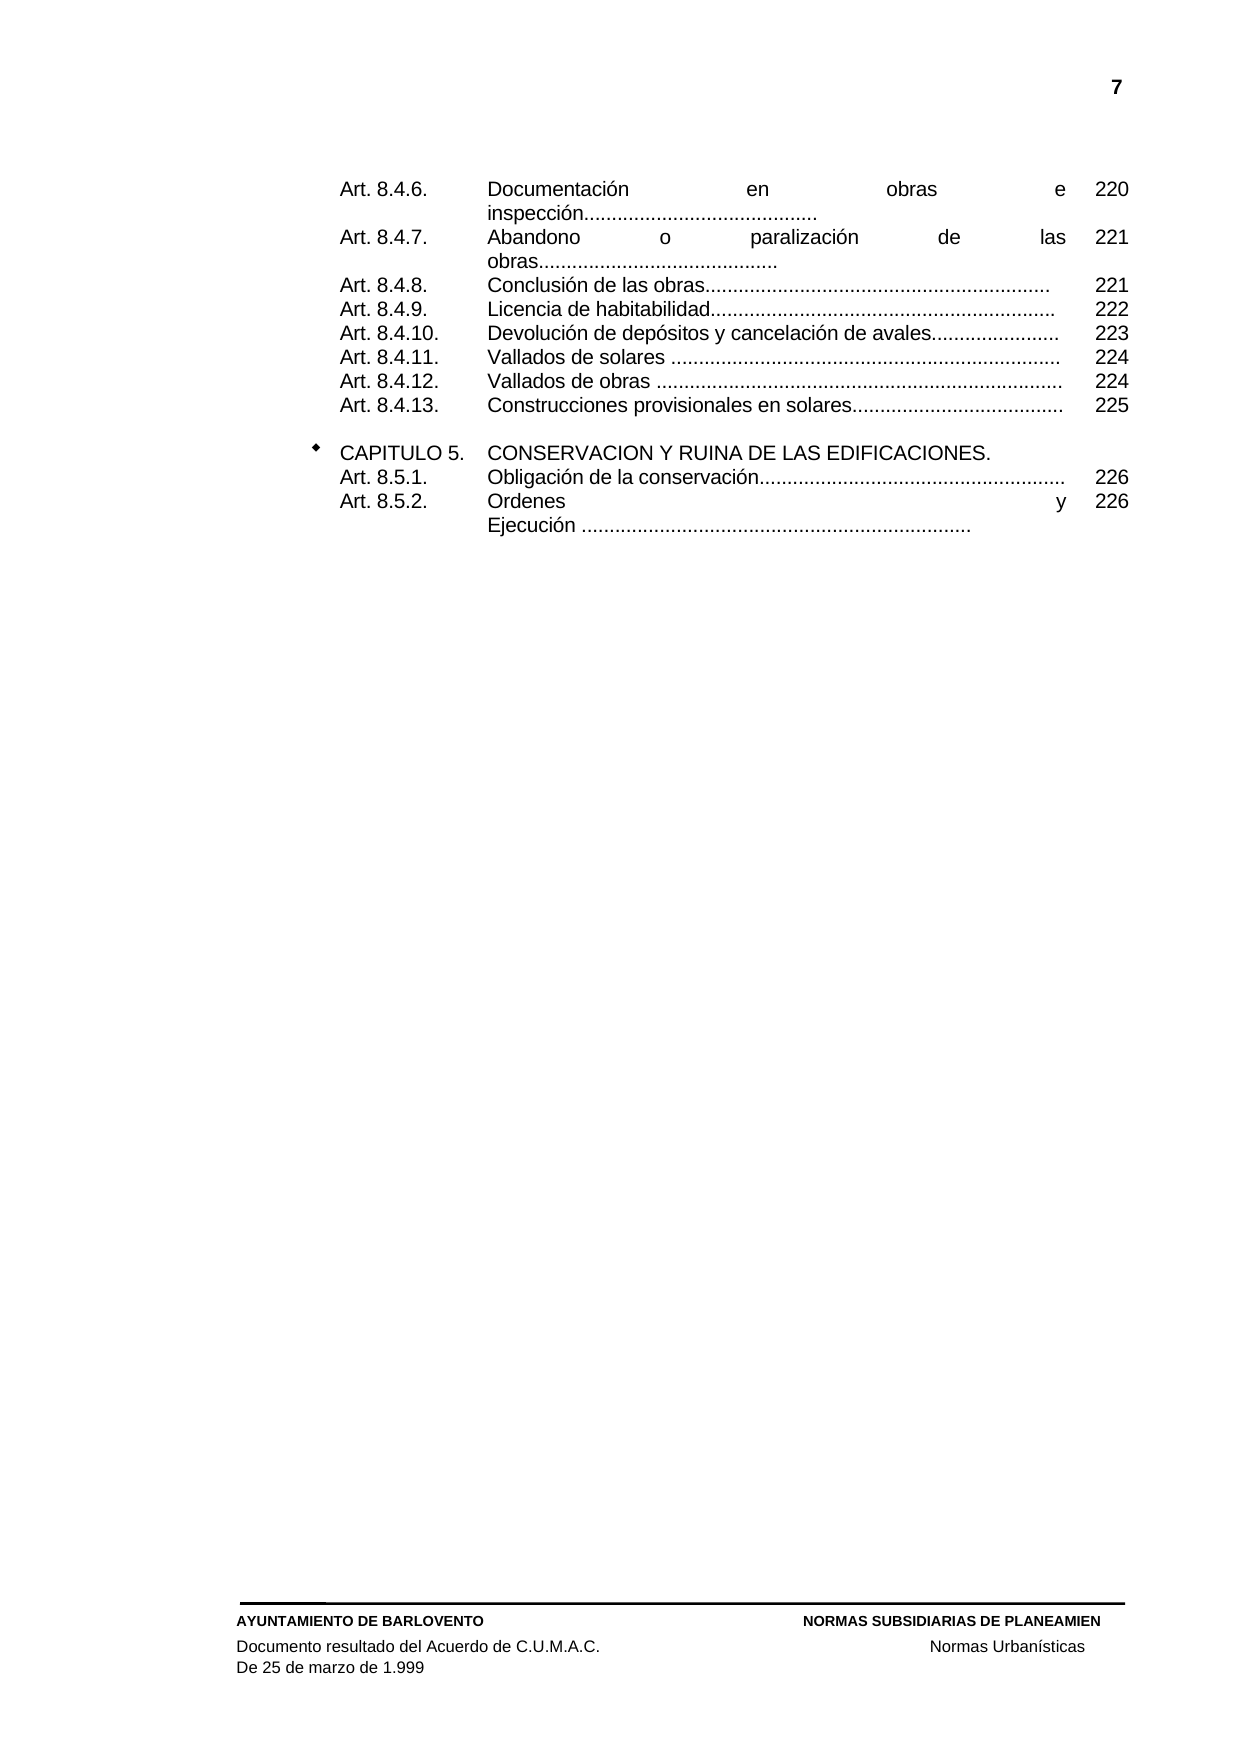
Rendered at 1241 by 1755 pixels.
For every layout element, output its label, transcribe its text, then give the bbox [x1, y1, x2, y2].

table_cell [303, 345, 332, 369]
table_cell [303, 273, 332, 297]
table_cell [1074, 537, 1137, 561]
table_cell Devolución de depósitos y cancelación de avales....................... [480, 321, 1074, 345]
table_cell Art. 8.4.8. [332, 273, 480, 297]
table_cell [303, 537, 332, 561]
table_cell Abandono o paralización de las obras........................................... [480, 225, 1074, 273]
table_cell Construcciones provisionales en solares...................................... [480, 393, 1074, 417]
table_cell [236, 297, 303, 321]
table_cell [236, 321, 303, 345]
table_cell 221 [1074, 225, 1137, 273]
table_cell [236, 393, 303, 417]
table_cell [303, 321, 332, 345]
table_cell [303, 489, 332, 537]
table_cell [236, 489, 303, 537]
table_cell 226 [1074, 489, 1137, 537]
table_cell Art. 8.5.1. [332, 465, 480, 489]
table_cell Art. 8.4.9. [332, 297, 480, 321]
table_cell Ordenes y Ejecución ...................................................................... [480, 489, 1074, 537]
table_cell [303, 177, 332, 225]
table_cell Licencia de habitabilidad.............................................................. [480, 297, 1074, 321]
table_cell Art. 8.4.7. [332, 225, 480, 273]
table_cell [303, 297, 332, 321]
table_cell 221 [1074, 273, 1137, 297]
table_cell [236, 273, 303, 297]
table_cell [1074, 441, 1137, 465]
table_cell [303, 417, 332, 441]
table_cell Art. 8.4.11. [332, 345, 480, 369]
table_cell [236, 177, 303, 225]
table_cell 226 [1074, 465, 1137, 489]
table_cell 220 [1074, 177, 1137, 225]
table_cell [236, 441, 303, 465]
table_cell [303, 369, 332, 393]
table_cell [236, 345, 303, 369]
table_cell 224 [1074, 369, 1137, 393]
table_cell Art. 8.5.2. [332, 489, 480, 537]
table_cell Art. 8.4.10. [332, 321, 480, 345]
table_cell [236, 369, 303, 393]
table_cell [236, 417, 303, 441]
table_cell [1074, 417, 1137, 441]
table_cell 224 [1074, 345, 1137, 369]
table_cell [236, 225, 303, 273]
table_cell 223 [1074, 321, 1137, 345]
table_cell [303, 393, 332, 417]
table_cell Art. 8.4.13. [332, 393, 480, 417]
table_cell [332, 537, 480, 561]
table_cell Conclusión de las obras.............................................................. [480, 273, 1074, 297]
table_cell [332, 417, 480, 441]
table_cell [480, 417, 1074, 441]
table_cell [303, 465, 332, 489]
table_cell [236, 465, 303, 489]
table_cell [303, 225, 332, 273]
table_cell CAPITULO 5. [332, 441, 480, 465]
table_cell CONSERVACION Y RUINA DE LAS EDIFICACIONES. [480, 441, 1074, 465]
table_cell Documentación en obras e inspección.......................................... [480, 177, 1074, 225]
table_cell Art. 8.4.12. [332, 369, 480, 393]
table_cell [480, 537, 1074, 561]
table_cell Art. 8.4.6. [332, 177, 480, 225]
table_cell Vallados de obras ......................................................................... [480, 369, 1074, 393]
table_cell 225 [1074, 393, 1137, 417]
table_cell Obligación de la conservación....................................................... [480, 465, 1074, 489]
table_cell 222 [1074, 297, 1137, 321]
table_cell [236, 537, 303, 561]
table_cell Vallados de solares ...................................................................... [480, 345, 1074, 369]
table_cell  [303, 441, 332, 465]
